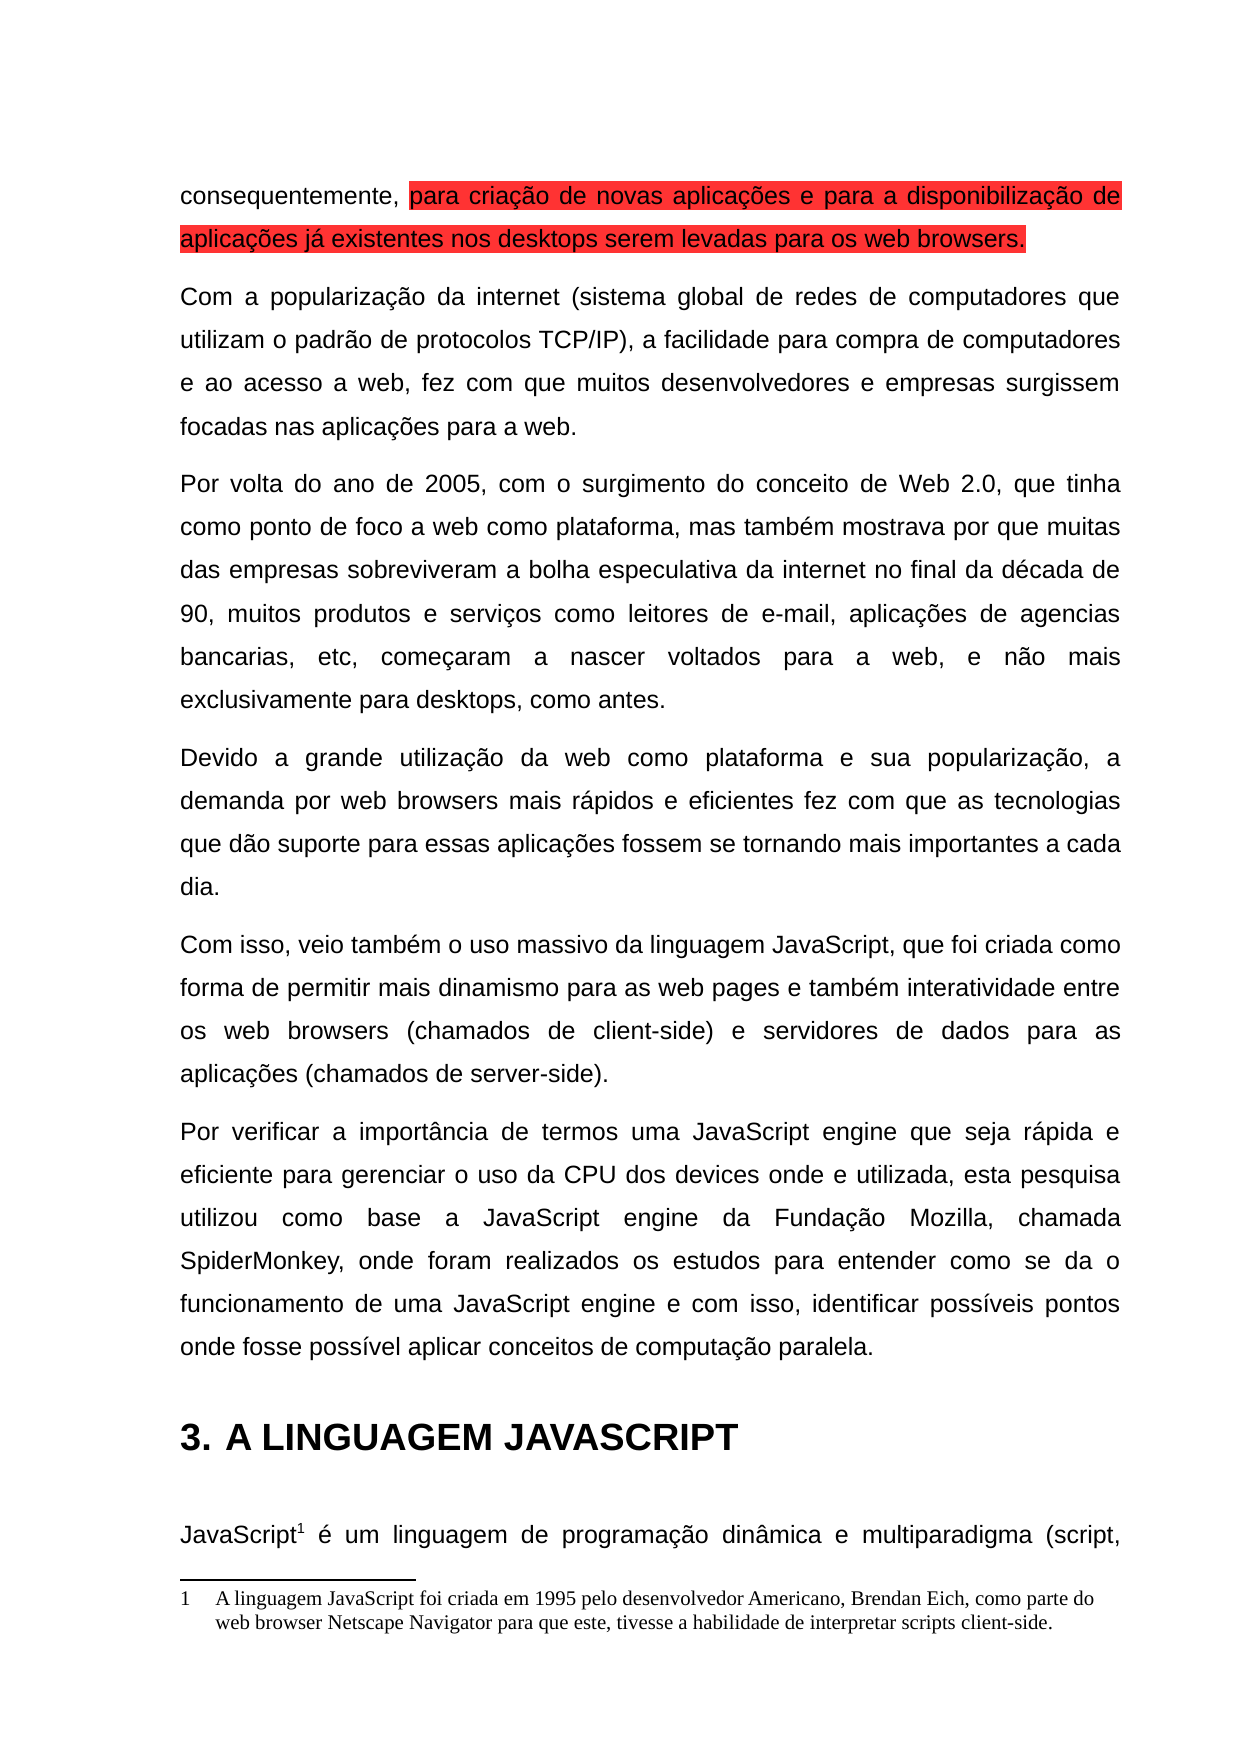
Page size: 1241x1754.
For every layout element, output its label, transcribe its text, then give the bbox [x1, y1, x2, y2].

text Por verificar a importância de termos uma JavaScript engine que seja rápida e eficiente para gerenciar o uso da CPU dos devices onde e utilizada, esta pesquisa utilizou como base a JavaScript engine da Fundação Mozilla, chamada SpiderMonkey, onde foram realizados os estudos para entender como se da o funcionamento de uma JavaScript engine e com isso, identificar possíveis pontos onde fosse possível aplicar conceitos de computação paralela. [180, 1117, 1122, 1361]
text consequentemente, para criação de novas aplicações e para a disponibilização de aplicações já existentes nos desktops serem levadas para os web browsers. [180, 181, 1122, 253]
text Devido a grande utilização da web como plataforma e sua popularização, a demanda por web browsers mais rápidos e eficientes fez com que as tecnologias que dão suporte para essas aplicações fossem se tornando mais importantes a cada dia. [180, 743, 1122, 901]
text Com isso, veio também o uso massivo da linguagem JavaScript, que foi criada como forma de permitir mais dinamismo para as web pages e também interatividade entre os web browsers (chamados de client-side) e servidores de dados para as aplicações (chamados de server-side). [180, 930, 1122, 1088]
subtitle A LINGUAGEM JAVASCRIPT [180, 1415, 1122, 1459]
text JavaScript é um linguagem de programação dinâmica e multiparadigma (script, [180, 1520, 1122, 1549]
text Por volta do ano de 2005, com o surgimento do conceito de Web 2.0, que tinha como ponto de foco a web como plataforma, mas também mostrava por que muitas das empresas sobreviveram a bolha especulativa da internet no final da década de 90, muitos produtos e serviços como leitores de e-mail, aplicações de agencias bancarias, etc, começaram a nascer voltados para a web, e não mais exclusivamente para desktops, como antes. [180, 469, 1122, 714]
text Com a popularização da internet (sistema global de redes de computadores que utilizam o padrão de protocolos TCP/IP), a facilidade para compra de computadores e ao acesso a web, fez com que muitos desenvolvedores e empresas surgissem focadas nas aplicações para a web. [180, 282, 1122, 440]
text A linguagem JavaScript foi criada em 1995 pelo desenvolvedor Americano, Brendan Eich, como parte do web browser Netscape Navigator para que este, tivesse a habilidade de interpretar scripts client-side. [180, 1586, 1122, 1634]
